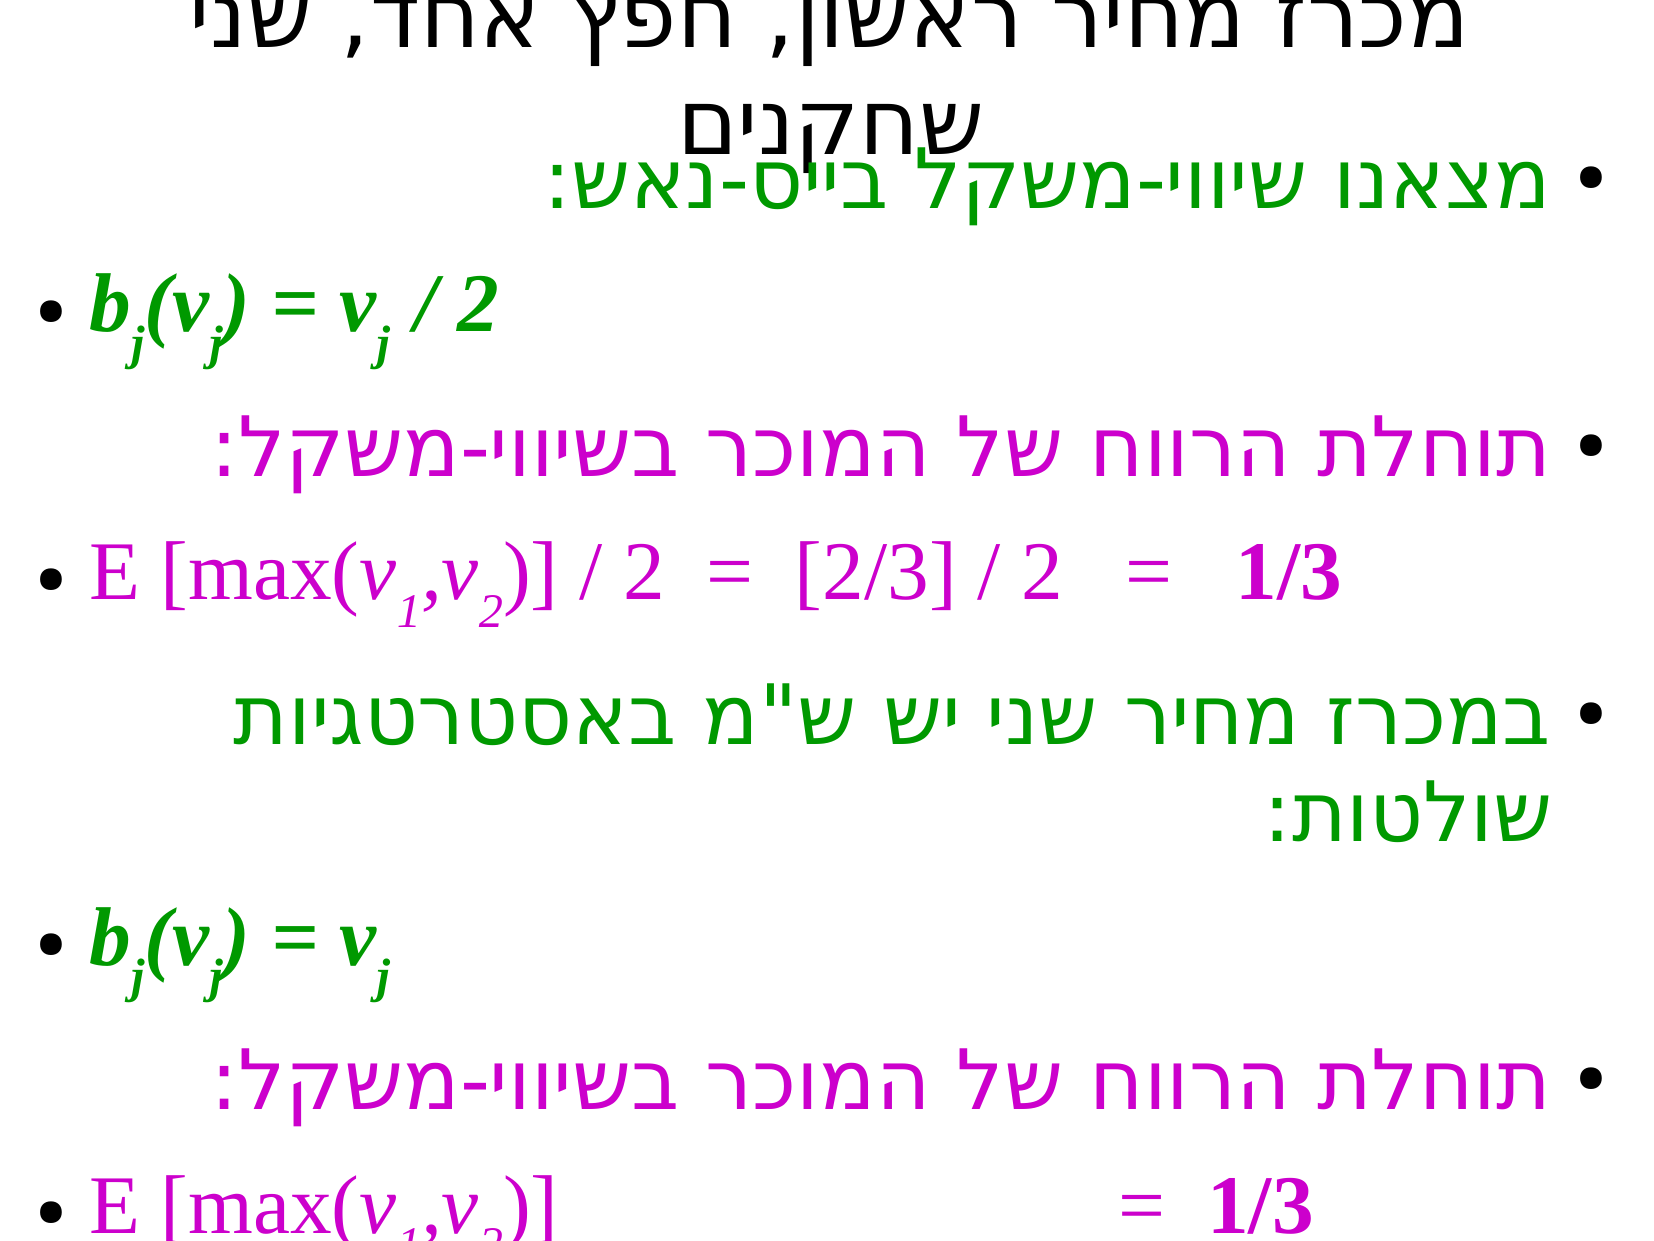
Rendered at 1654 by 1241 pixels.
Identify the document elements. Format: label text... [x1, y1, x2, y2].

title מכרז מחיר ראשון, חפץ אחד, שני שחקנים [86, 17, 1576, 121]
list מצאנו שיווי-משקל בייס-נאש: bj(vj) = vj / 2 תוחלת הרווח של המוכר בשיווי-משקל: E [max(v1,v2)] / 2 = [2/3] / 2 = 1/3 במכרז מחיר שני יש ש"מ באסטרטגיות שולטות: bj(vj) = vj תוחלת הרווח של המוכר בשיווי-משקל: E [max(v1,v2)] = 1/3 השיוויון ברווחים אינו מקרי – זו דוגמה למשפט שקילות הרווח – Revenue Equivalence. [18, 130, 1624, 1201]
